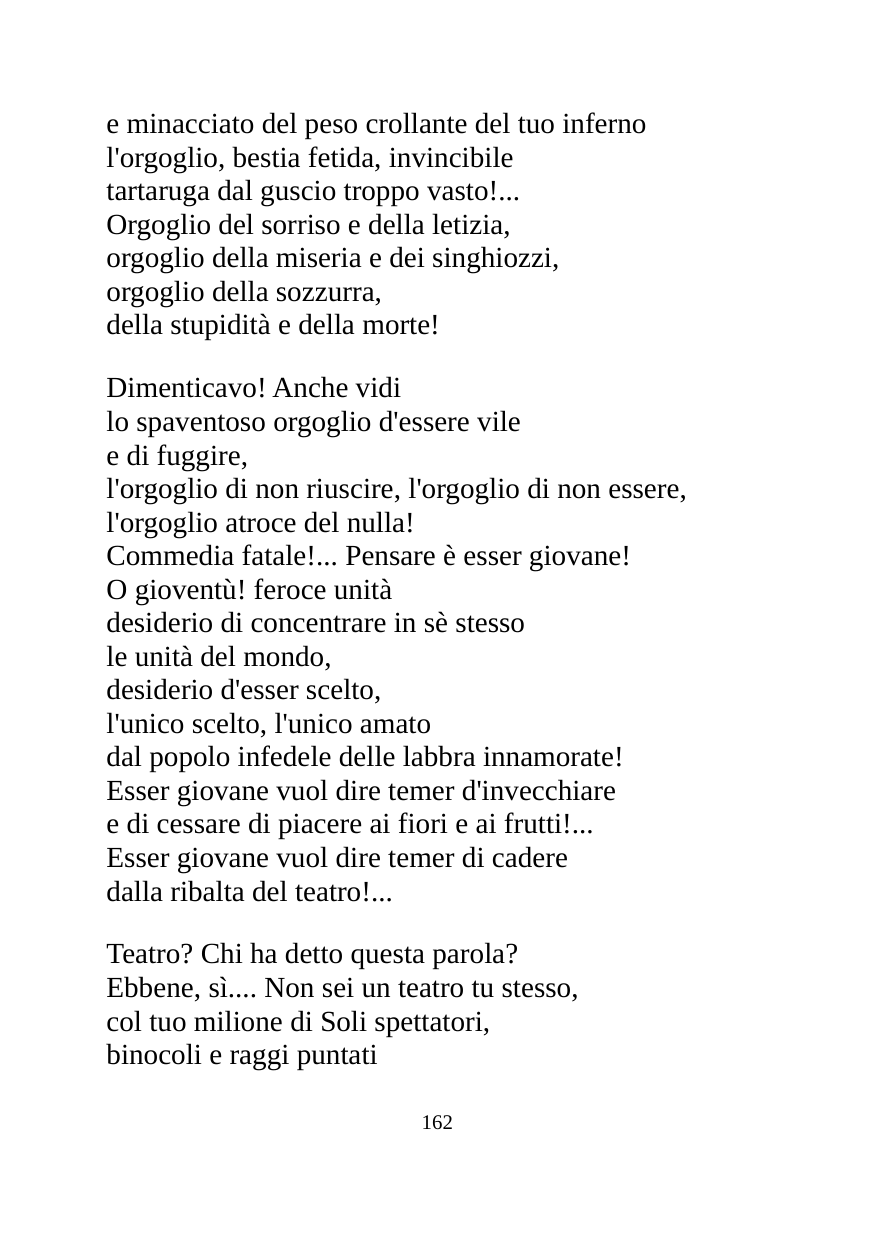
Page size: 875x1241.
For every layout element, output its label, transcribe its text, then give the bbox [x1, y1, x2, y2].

text e minacciato del peso crollante del tuo inferno l'orgoglio, bestia fetida, invincibile tartaruga dal guscio troppo vasto!... Orgoglio del sorriso e della letizia, orgoglio della miseria e dei singhiozzi, orgoglio della sozzurra, della stupidità e della morte! [106, 106, 768, 341]
text Dimenticavo! Anche vidi lo spaventoso orgoglio d'essere vile e di fuggire, l'orgoglio di non riuscire, l'orgoglio di non essere, l'orgoglio atroce del nulla! Commedia fatale!... Pensare è esser giovane! O gioventù! feroce unità desiderio di concentrare in sè stesso le unità del mondo, desiderio d'esser scelto, l'unico scelto, l'unico amato dal popolo infedele delle labbra innamorate! Esser giovane vuol dire temer d'invecchiare e di cessare di piacere ai fiori e ai frutti!... Esser giovane vuol dire temer di cadere dalla ribalta del teatro!... [106, 371, 768, 907]
text Teatro? Chi ha detto questa parola? Ebbene, sì.... Non sei un teatro tu stesso, col tuo milione di Soli spettatori, binocoli e raggi puntati [106, 937, 768, 1071]
